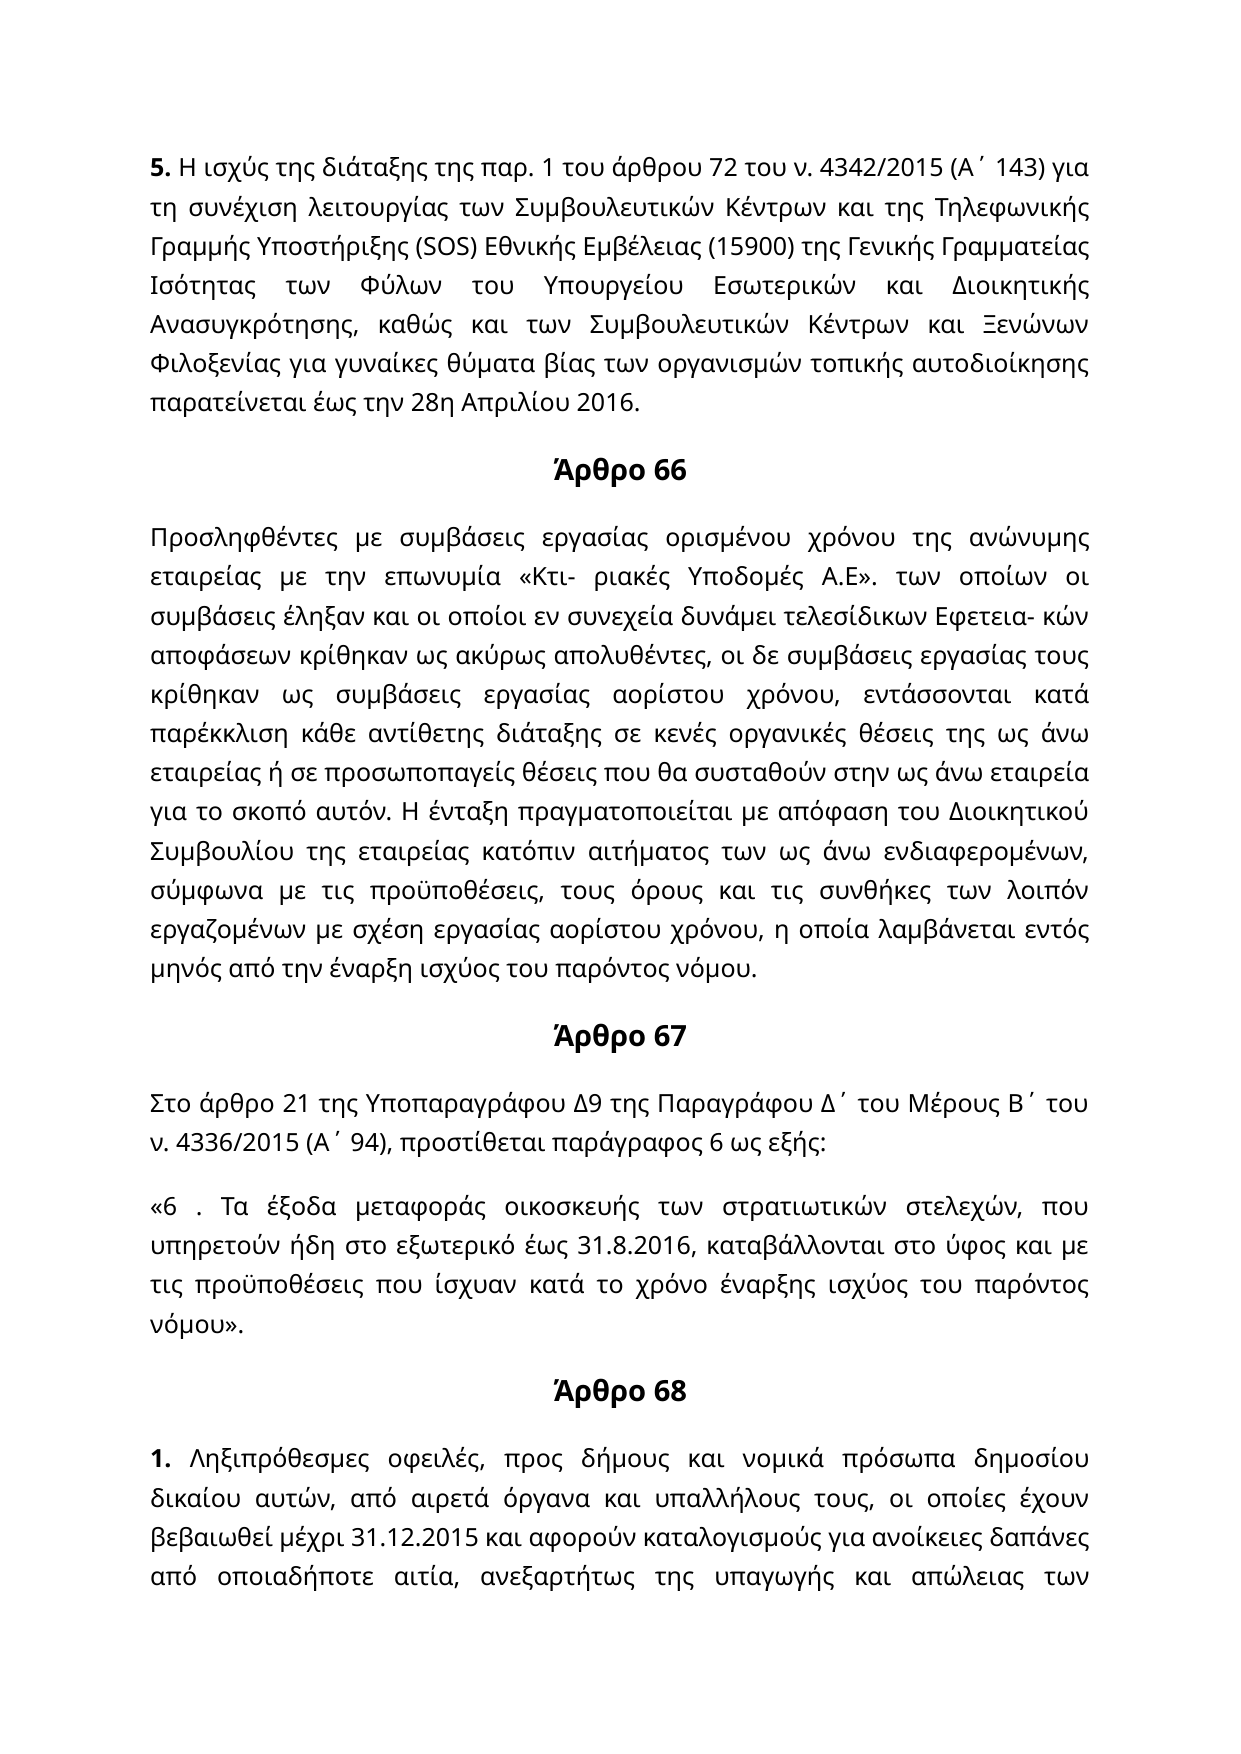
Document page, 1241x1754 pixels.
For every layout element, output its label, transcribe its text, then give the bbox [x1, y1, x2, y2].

subtitle Άρθρο 67 [150, 1015, 1090, 1054]
subtitle Άρθρο 68 [150, 1370, 1090, 1410]
text «6 . Τα έξοδα μεταφοράς οικοσκευής των στρατιωτικών στελεχών, που υπηρετούν ήδη στο εξωτερικό έως 31.8.2016, καταβάλλονται στο ύφος και με τις προϋποθέσεις που ίσχυαν κατά το χρόνο έναρξης ισχύος του παρόντος νόμου». [150, 1189, 1090, 1340]
text Στο άρθρο 21 της Υποπαραγράφου Δ9 της Παραγράφου Δ΄ του Μέρους Β΄ του ν. 4336/2015 (Α΄ 94), προστίθεται παράγραφος 6 ως εξής: [150, 1085, 1090, 1159]
subtitle Άρθρο 66 [150, 449, 1090, 489]
text 1. Ληξιπρόθεσμες οφειλές, προς δήμους και νομικά πρόσωπα δημοσίου δικαίου αυτών, από αιρετά όργανα και υπαλλήλους τους, οι οποίες έχουν βεβαιωθεί μέχρι 31.12.2015 και αφορούν καταλογισμούς για ανοίκειες δαπάνες από οποιαδήποτε αιτία, ανεξαρτήτως της υπαγωγής και απώλειας των [150, 1441, 1090, 1593]
text 5. Η ισχύς της διάταξης της παρ. 1 του άρθρου 72 του ν. 4342/2015 (Α΄ 143) για τη συνέχιση λειτουργίας των Συμβουλευτικών Κέντρων και της Τηλεφωνικής Γραμμής Υποστήριξης (SOS) Εθνικής Εμβέλειας (15900) της Γενικής Γραμματείας Ισότητας των Φύλων του Υπουργείου Εσωτερικών και Διοικητικής Ανασυγκρότησης, καθώς και των Συμβουλευτικών Κέντρων και Ξενώνων Φιλοξενίας για γυναίκες θύματα βίας των οργανισμών τοπικής αυτοδιοίκησης παρατείνεται έως την 28η Απριλίου 2016. [150, 150, 1090, 419]
text Προσληφθέντες με συμβάσεις εργασίας ορισμένου χρόνου της ανώνυμης εταιρείας με την επωνυμία «Κτι- ριακές Υποδομές Α.Ε». των οποίων οι συμβάσεις έληξαν και οι οποίοι εν συνεχεία δυνάμει τελεσίδικων Εφετεια- κών αποφάσεων κρίθηκαν ως ακύρως απολυθέντες, οι δε συμβάσεις εργασίας τους κρίθηκαν ως συμβάσεις εργασίας αορίστου χρόνου, εντάσσονται κατά παρέκκλιση κάθε αντίθετης διάταξης σε κενές οργανικές θέσεις της ως άνω εταιρείας ή σε προσωποπαγείς θέσεις που θα συσταθούν στην ως άνω εταιρεία για το σκοπό αυτόν. Η ένταξη πραγματοποιείται με απόφαση του Διοικητικού Συμβουλίου της εταιρείας κατόπιν αιτήματος των ως άνω ενδιαφερομένων, σύμφωνα με τις προϋποθέσεις, τους όρους και τις συνθήκες των λοιπόν εργαζομένων με σχέση εργασίας αορίστου χρόνου, η οποία λαμβάνεται εντός μηνός από την έναρξη ισχύος του παρόντος νόμου. [150, 520, 1090, 985]
